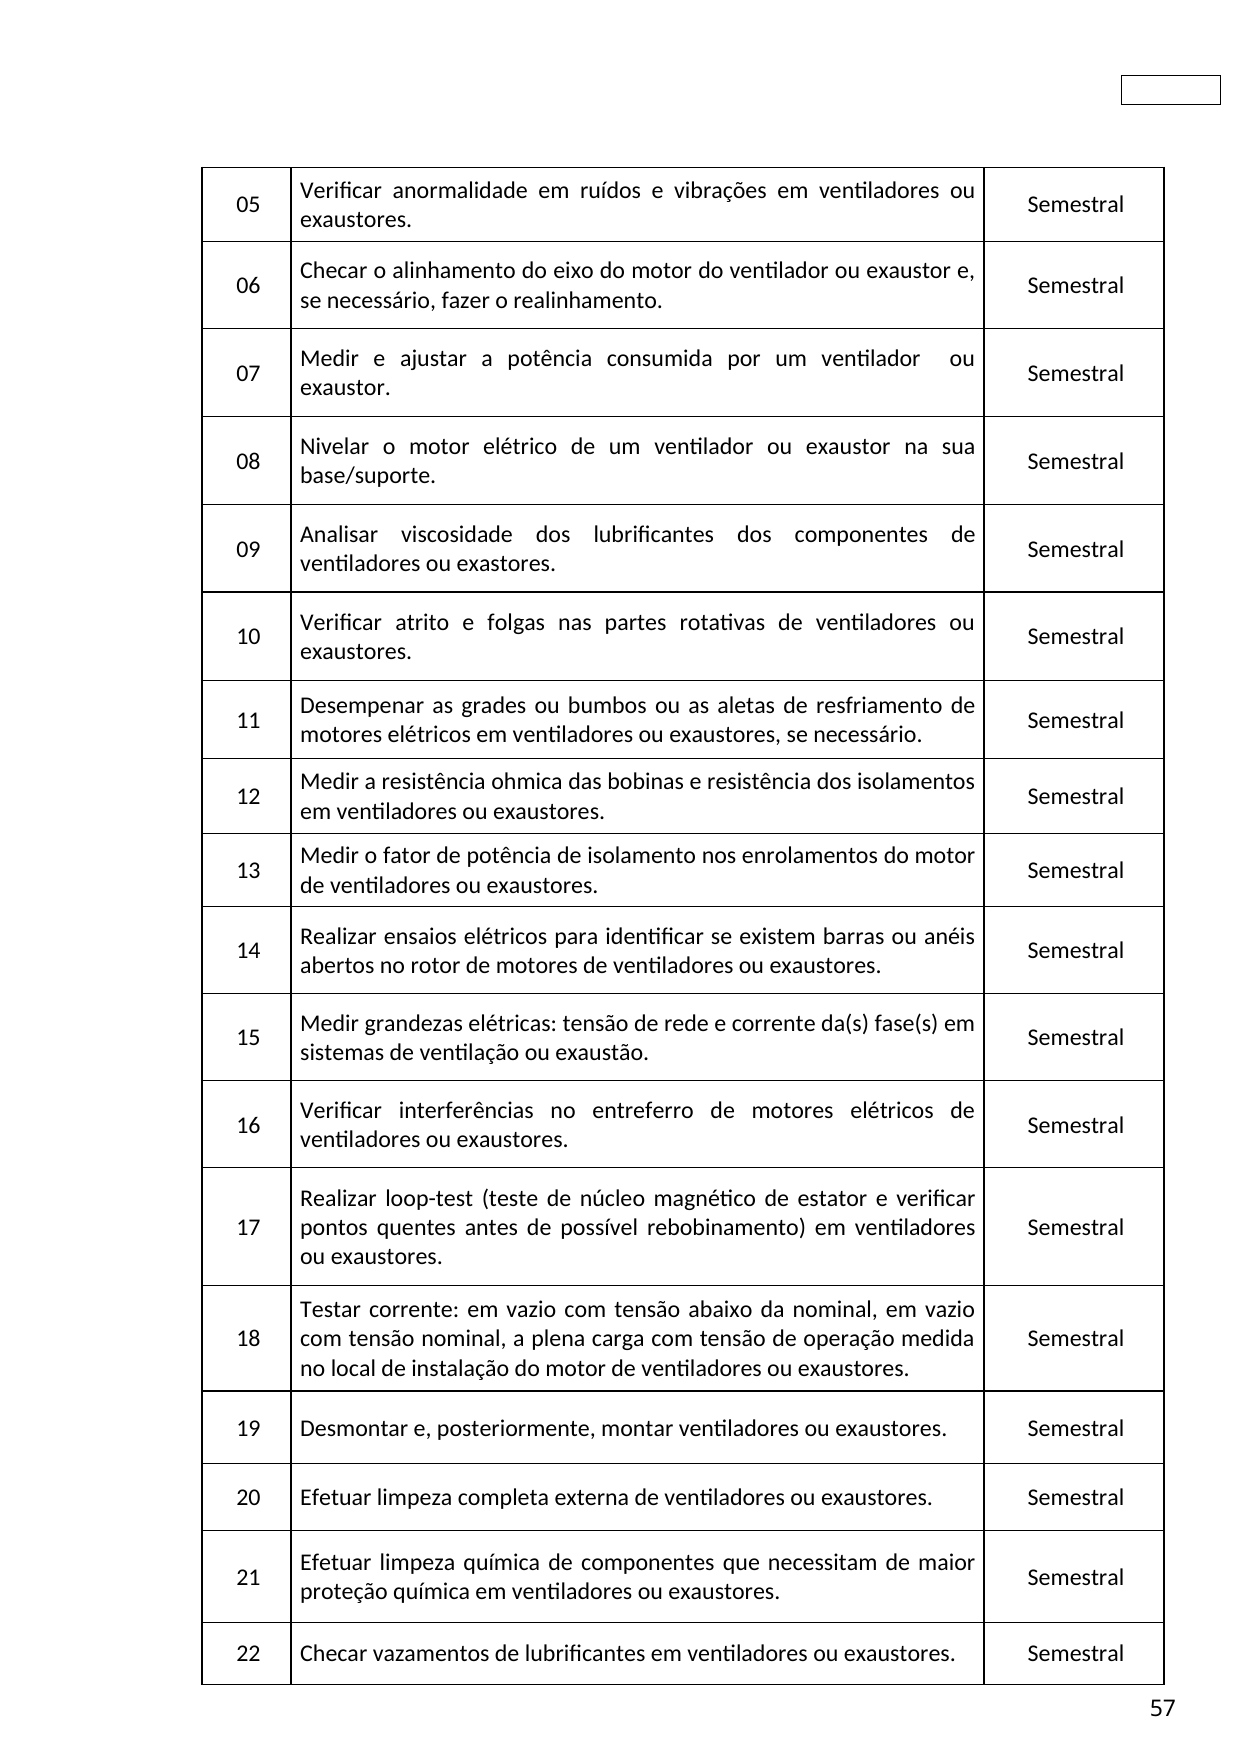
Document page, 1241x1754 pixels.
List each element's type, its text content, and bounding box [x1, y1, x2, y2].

table_cell Medir grandezas elétricas: tensão de rede e corrente da(s) fase(s) em sistemas de ventilação ou exaustão. [292, 994, 983, 1080]
table_cell Semestral [985, 417, 1163, 504]
table_cell 15 [203, 994, 290, 1080]
table_cell 18 [203, 1286, 290, 1390]
table_cell 09 [203, 505, 290, 591]
table_cell 12 [203, 759, 290, 832]
table_cell Desmontar e, posteriormente, montar ventiladores ou exaustores. [292, 1392, 983, 1462]
table_cell 16 [203, 1081, 290, 1167]
table_cell Nivelar o motor elétrico de um ventilador ou exaustor na sua base/suporte. [292, 417, 983, 504]
table_cell 19 [203, 1392, 290, 1462]
table_cell Checar vazamentos de lubrificantes em ventiladores ou exaustores. [292, 1623, 983, 1684]
table_cell 05 [203, 168, 290, 241]
table_cell Semestral [985, 994, 1163, 1080]
table_cell 22 [203, 1623, 290, 1684]
table_cell Verificar interferências no entreferro de motores elétricos de ventiladores ou exaustores. [292, 1081, 983, 1167]
table_cell Semestral [985, 834, 1163, 906]
table_cell 17 [203, 1168, 290, 1285]
table_cell Semestral [985, 1081, 1163, 1167]
table_cell Semestral [985, 593, 1163, 680]
table_cell 11 [203, 681, 290, 758]
table_cell Medir a resistência ohmica das bobinas e resistência dos isolamentos em ventiladores ou exaustores. [292, 759, 983, 832]
table_cell Semestral [985, 759, 1163, 832]
table_cell Analisar viscosidade dos lubrificantes dos componentes de ventiladores ou exastores. [292, 505, 983, 591]
table_cell 20 [203, 1464, 290, 1530]
table_cell Medir e ajustar a potência consumida por um ventilador ou exaustor. [292, 329, 983, 416]
table_cell Realizar loop-test (teste de núcleo magnético de estator e verificar pontos quentes antes de possível rebobinamento) em ventiladores ou exaustores. [292, 1168, 983, 1285]
table_cell 07 [203, 329, 290, 416]
table_cell Realizar ensaios elétricos para identificar se existem barras ou anéis abertos no rotor de motores de ventiladores ou exaustores. [292, 907, 983, 993]
table_cell Checar o alinhamento do eixo do motor do ventilador ou exaustor e, se necessário, fazer o realinhamento. [292, 242, 983, 328]
table_cell 13 [203, 834, 290, 906]
table_cell Semestral [985, 907, 1163, 993]
table_cell Testar corrente: em vazio com tensão abaixo da nominal, em vazio com tensão nominal, a plena carga com tensão de operação medida no local de instalação do motor de ventiladores ou exaustores. [292, 1286, 983, 1390]
table_cell 08 [203, 417, 290, 504]
table_cell Efetuar limpeza completa externa de ventiladores ou exaustores. [292, 1464, 983, 1530]
table_cell Semestral [985, 681, 1163, 758]
table_cell Efetuar limpeza química de componentes que necessitam de maior proteção química em ventiladores ou exaustores. [292, 1531, 983, 1622]
table_cell Verificar atrito e folgas nas partes rotativas de ventiladores ou exaustores. [292, 593, 983, 680]
table_cell Semestral [985, 1623, 1163, 1684]
table_cell 21 [203, 1531, 290, 1622]
table_cell Semestral [985, 1531, 1163, 1622]
table_cell Desempenar as grades ou bumbos ou as aletas de resfriamento de motores elétricos em ventiladores ou exaustores, se necessário. [292, 681, 983, 758]
table_cell Semestral [985, 1392, 1163, 1462]
table_cell Semestral [985, 1286, 1163, 1390]
table_cell Medir o fator de potência de isolamento nos enrolamentos do motor de ventiladores ou exaustores. [292, 834, 983, 906]
table_cell Semestral [985, 329, 1163, 416]
table_cell Semestral [985, 1168, 1163, 1285]
table_cell Verificar anormalidade em ruídos e vibrações em ventiladores ou exaustores. [292, 168, 983, 241]
table_cell Semestral [985, 168, 1163, 241]
table_cell Semestral [985, 505, 1163, 591]
table_cell Semestral [985, 1464, 1163, 1530]
table_cell 06 [203, 242, 290, 328]
table_cell 10 [203, 593, 290, 680]
table_cell 14 [203, 907, 290, 993]
table_cell Semestral [985, 242, 1163, 328]
